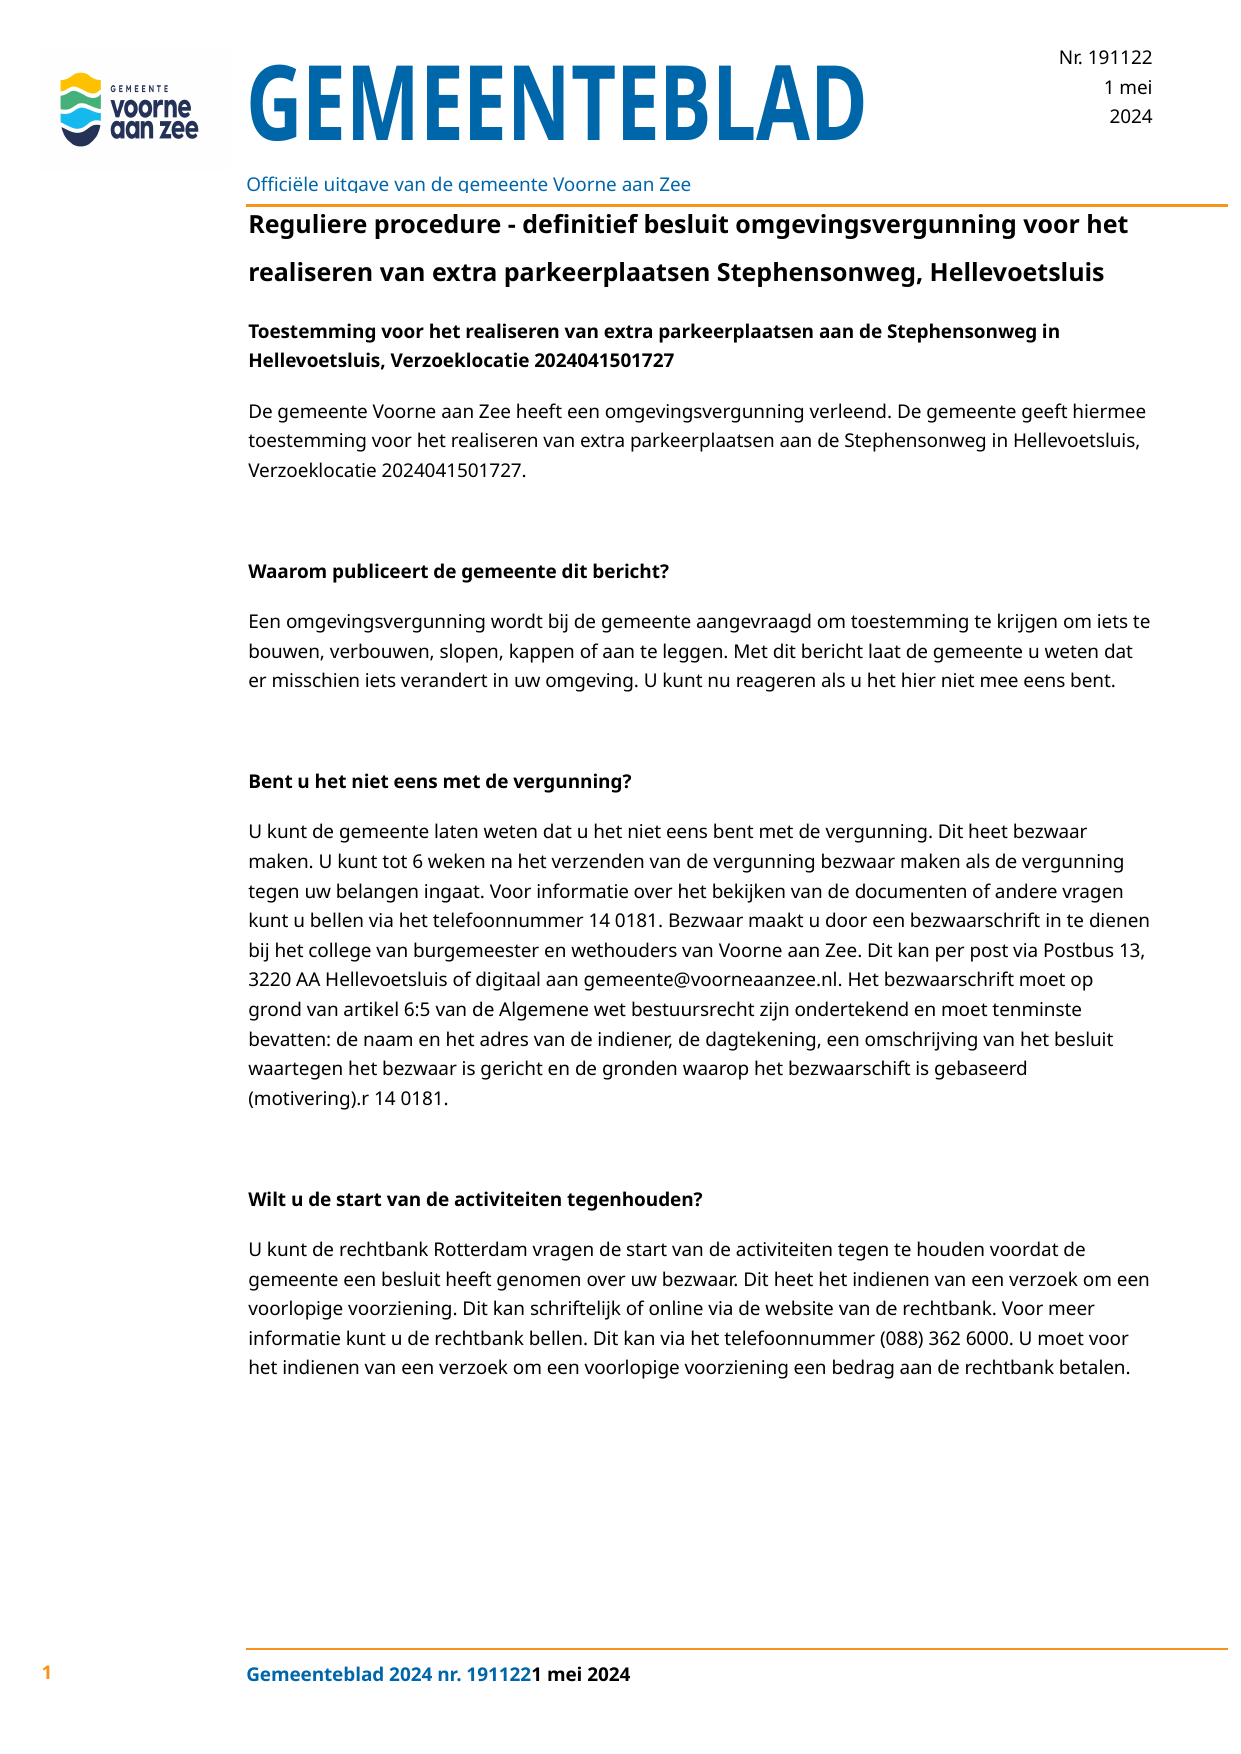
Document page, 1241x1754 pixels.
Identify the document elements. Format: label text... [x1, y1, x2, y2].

text U kunt de gemeente laten weten dat u het niet eens bent met de vergunning. Dit heet bezwaar maken. U kunt tot 6 weken na het verzenden van de vergunning bezwaar maken als de vergunning tegen uw belangen ingaat. Voor informatie over het bekijken van de documenten of andere vragen kunt u bellen via het telefoonnummer 14 0181. Bezwaar maakt u door een bezwaarschrift in te dienen bij het college van burgemeester en wethouders van Voorne aan Zee. Dit kan per post via Postbus 13, 3220 AA Hellevoetsluis of digitaal aan gemeente@voorneaanzee.nl. Het bezwaarschrift moet op grond van artikel 6:5 van de Algemene wet bestuursrecht zijn ondertekend en moet tenminste bevatten: de naam en het adres van de indiener, de dagtekening, een omschrijving van het besluit waartegen het bezwaar is gericht en de gronden waarop het bezwaarschift is gebaseerd (motivering).r 14 0181. [248, 819, 1152, 1111]
text U kunt de rechtbank Rotterdam vragen de start van de activiteiten tegen te houden voordat de gemeente een besluit heeft genomen over uw bezwaar. Dit heet het indienen van een verzoek om een voorlopige voorziening. Dit kan schriftelijk of online via de website van de rechtbank. Voor meer informatie kunt u de rechtbank bellen. Dit kan via het telefoonnummer (088) 362 6000. U moet voor het indienen van een verzoek om een voorlopige voorziening een bedrag aan de rechtbank betalen. [248, 1236, 1152, 1380]
text Wilt u de start van de activiteiten tegenhouden? [248, 1186, 1152, 1212]
picture [41, 47, 231, 172]
text Een omgevingsvergunning wordt bij de gemeente aangevraagd om toestemming te krijgen om iets te bouwen, verbouwen, slopen, kappen of aan te leggen. Met dit bericht laat de gemeente u weten dat er misschien iets verandert in uw omgeving. U kunt nu reageren als u het hier niet mee eens bent. [248, 608, 1152, 693]
text Reguliere procedure - definitief besluit omgevingsvergunning voor het realiseren van extra parkeerplaatsen Stephensonweg, Hellevoetsluis [248, 207, 1152, 288]
text De gemeente Voorne aan Zee heeft een omgevingsvergunning verleend. De gemeente geeft hiermee toestemming voor het realiseren van extra parkeerplaatsen aan de Stephensonweg in Hellevoetsluis, Verzoeklocatie 2024041501727. [248, 398, 1152, 483]
text Waarom publiceert de gemeente dit bericht? [248, 558, 1152, 584]
text Toestemming voor het realiseren van extra parkeerplaatsen aan de Stephensonweg in Hellevoetsluis, Verzoeklocatie 2024041501727 [248, 318, 1152, 373]
text Bent u het niet eens met de vergunning? [248, 768, 1152, 794]
